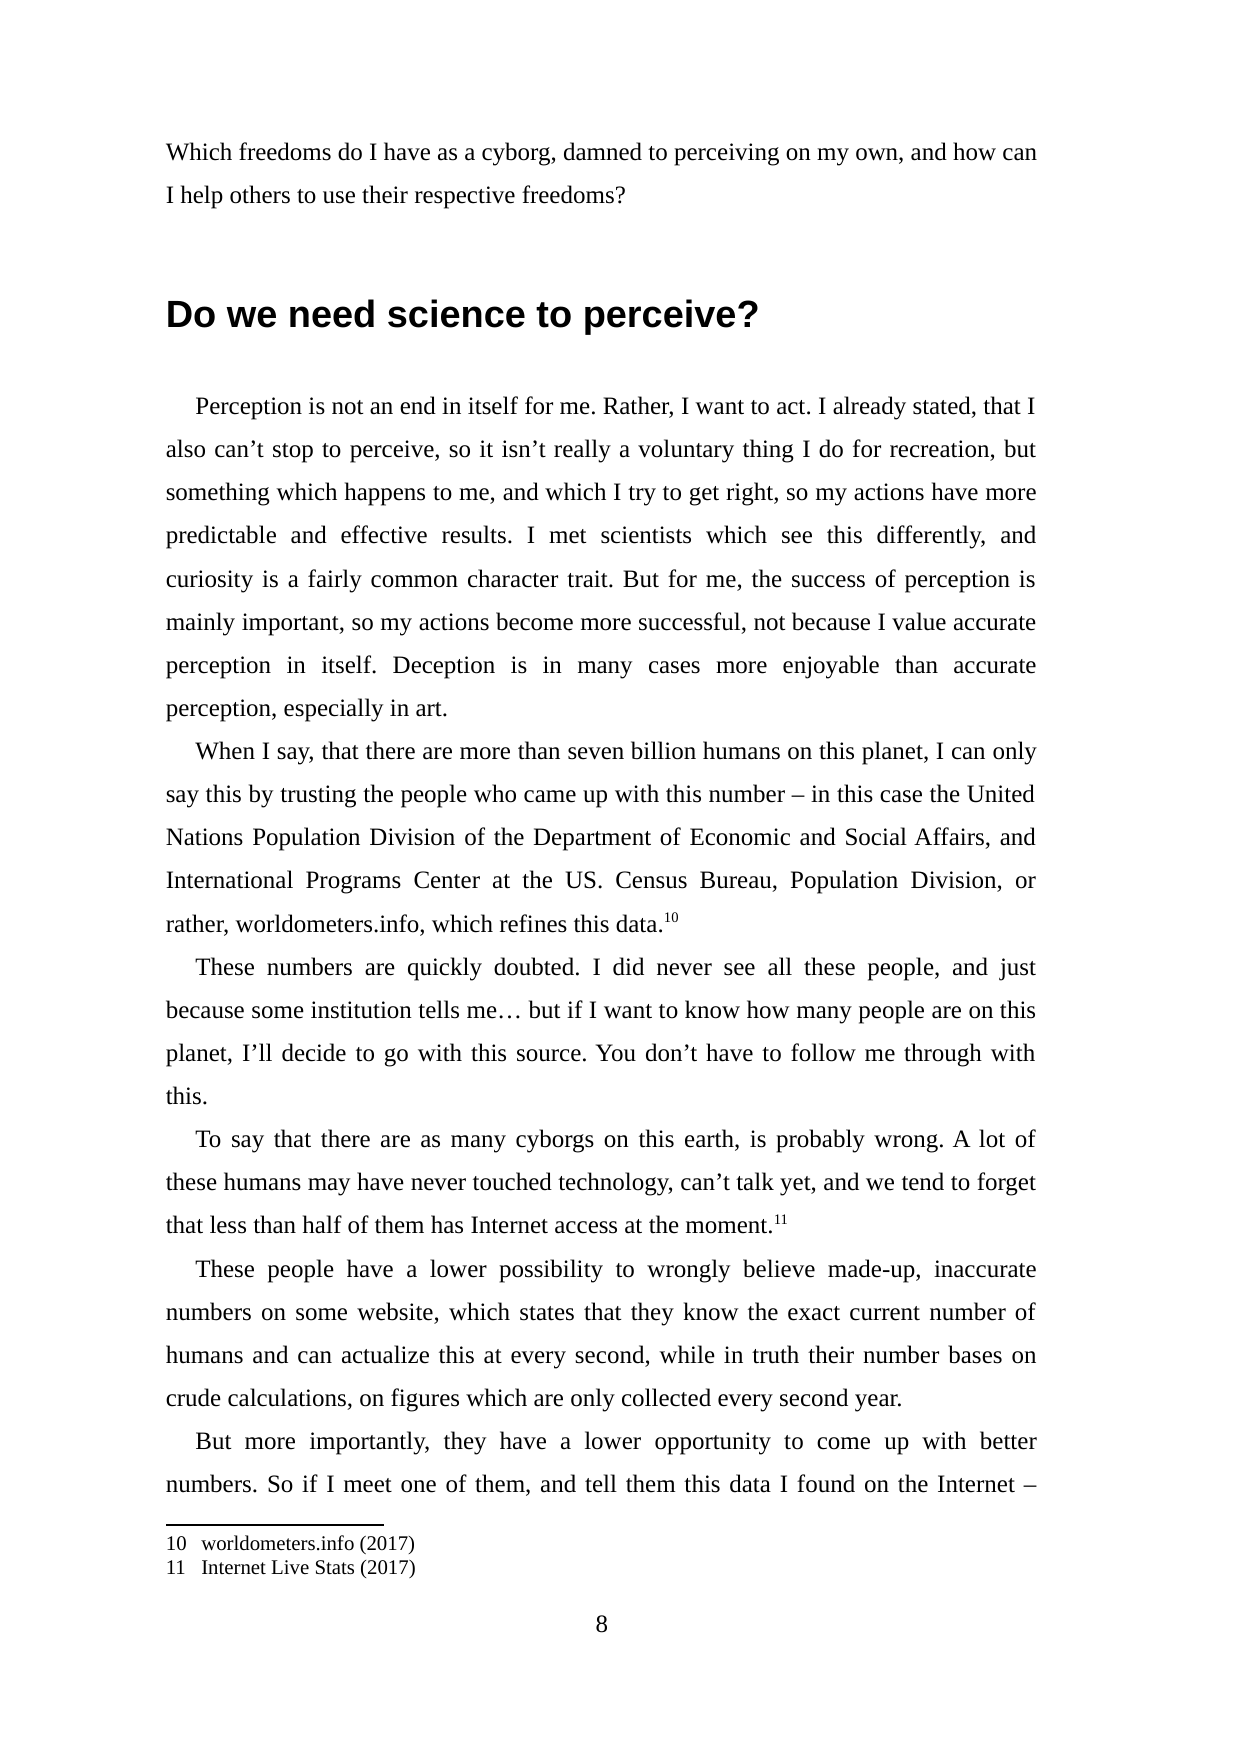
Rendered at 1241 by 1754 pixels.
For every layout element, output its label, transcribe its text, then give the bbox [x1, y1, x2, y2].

text Internet Live Stats (2017) [166, 1555, 1037, 1579]
text These numbers are quickly doubted. I did never see all these people, and just because some institution tells me… but if I want to know how many people are on this planet, I’ll decide to go with this source. You don’t have to follow me through with this. [166, 952, 1037, 1110]
text Which freedoms do I have as a cyborg, damned to perceiving on my own, and how can I help others to use their respective freedoms? [166, 137, 1037, 209]
text Perception is not an end in itself for me. Rather, I want to act. I already stated, that I also can’t stop to perceive, so it isn’t really a voluntary thing I do for recreation, but something which happens to me, and which I try to get right, so my actions have more predictable and effective results. I met scientists which see this differently, and curiosity is a fairly common character trait. But for me, the success of perception is mainly important, so my actions become more successful, not because I value accurate perception in itself. Deception is in many cases more enjoyable than accurate perception, especially in art. [166, 391, 1037, 722]
text To say that there are as many cyborgs on this earth, is probably wrong. A lot of these humans may have never touched technology, can’t talk yet, and we tend to forget that less than half of them has Internet access at the moment. [166, 1124, 1037, 1239]
subtitle Do we need science to perceive? [166, 292, 1037, 336]
text But more importantly, they have a lower opportunity to come up with better numbers. So if I meet one of them, and tell them this data I found on the Internet – [166, 1426, 1037, 1498]
text worldometers.info (2017) [166, 1531, 1037, 1555]
text When I say, that there are more than seven billion humans on this planet, I can only say this by trusting the people who came up with this number – in this case the United Nations Population Division of the Department of Economic and Social Affairs, and International Programs Center at the US. Census Bureau, Population Division, or rather, worldometers.info, which refines this data. [166, 736, 1037, 937]
text These people have a lower possibility to wrongly believe made-up, inaccurate numbers on some website, which states that they know the exact current number of humans and can actualize this at every second, while in truth their number bases on crude calculations, on figures which are only collected every second year. [166, 1254, 1037, 1412]
